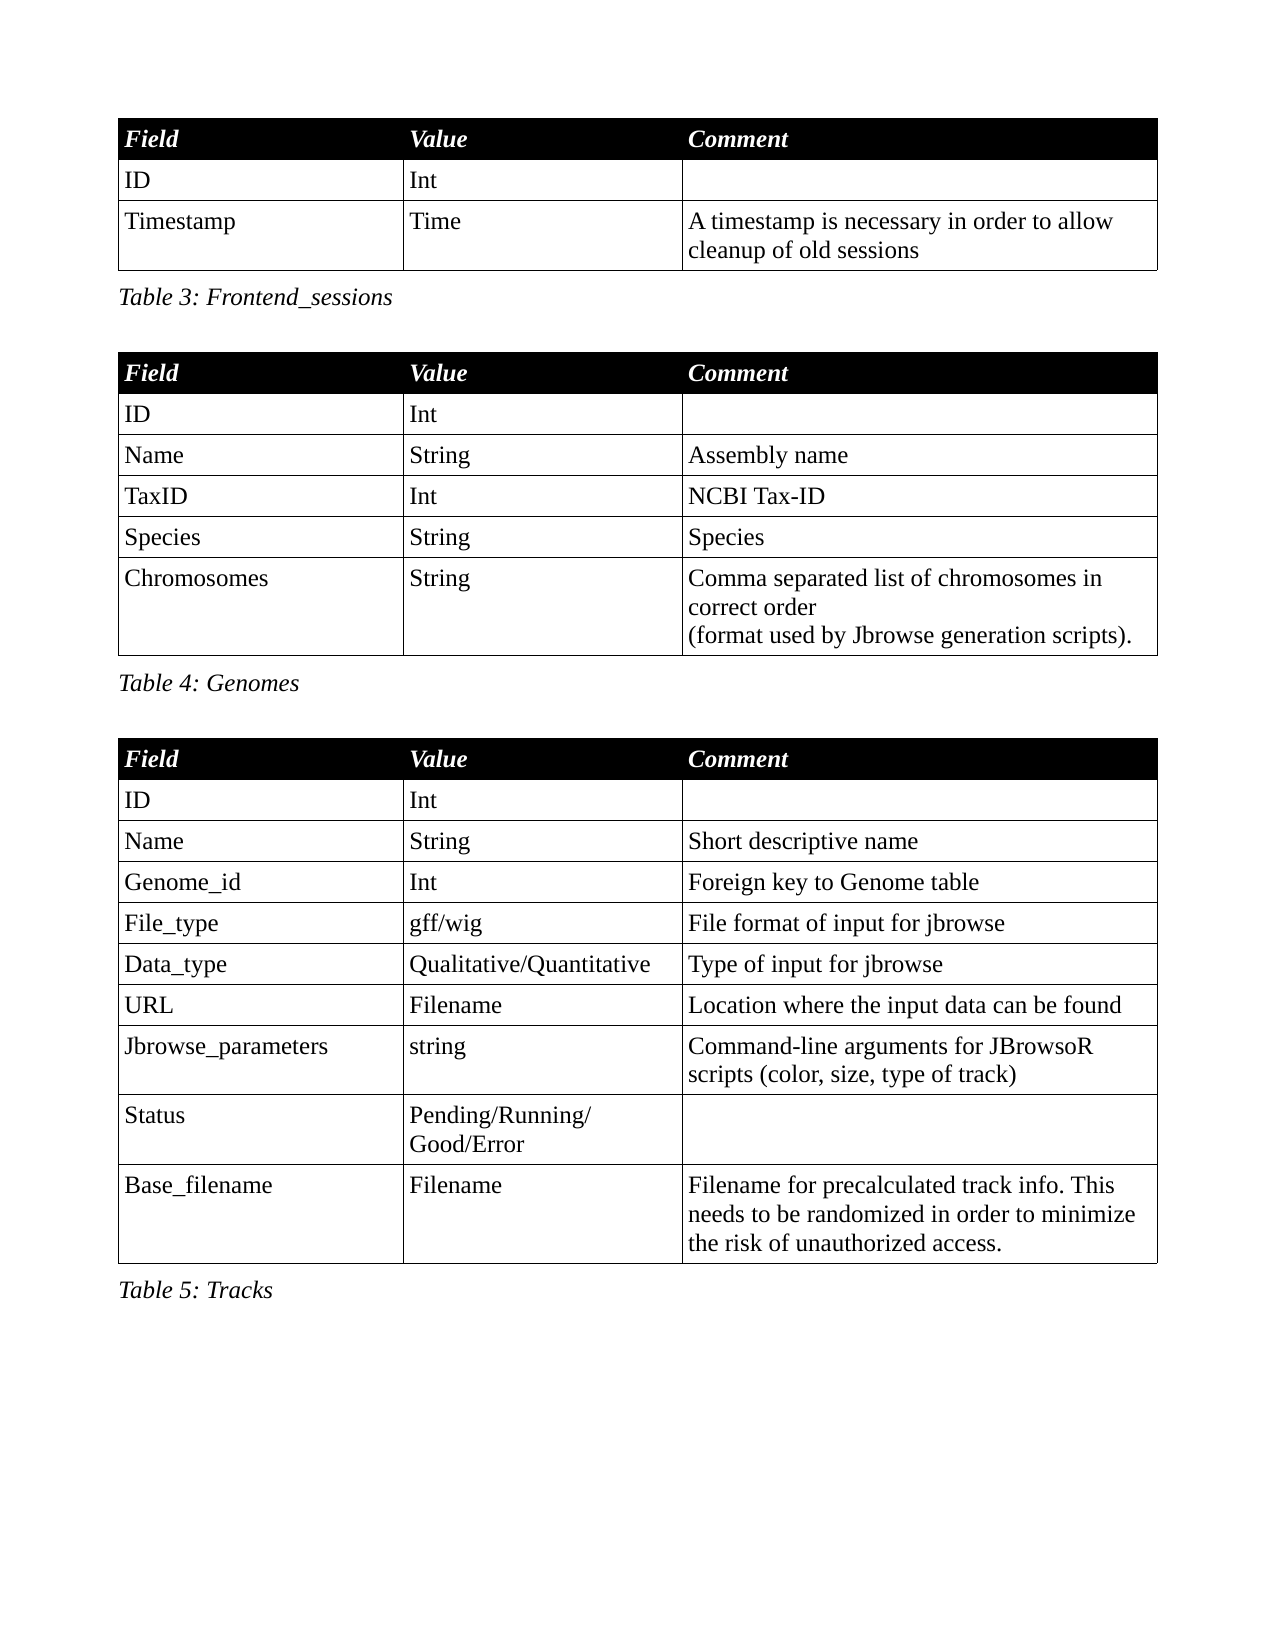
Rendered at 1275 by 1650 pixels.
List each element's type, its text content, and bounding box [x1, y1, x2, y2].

table_cell gff/wig [404, 903, 682, 943]
table_cell File format of input for jbrowse [683, 903, 1157, 943]
table_header Field [119, 739, 403, 779]
table_cell ID [119, 780, 403, 820]
table_cell ID [119, 394, 403, 434]
table_cell Command-line arguments for JBrowsoR scripts (color, size, type of track) [683, 1026, 1157, 1094]
table_cell Int [404, 476, 682, 516]
table_cell Status [119, 1095, 403, 1164]
table_cell NCBI Tax-ID [683, 476, 1157, 516]
table_cell Species [119, 517, 403, 557]
table_cell Assembly name [683, 435, 1157, 475]
table_cell File_type [119, 903, 403, 943]
table_cell URL [119, 985, 403, 1024]
table_cell String [404, 558, 682, 655]
table_cell Filename [404, 1165, 682, 1262]
table_cell [683, 160, 1157, 200]
table_cell Comma separated list of chromosomes in correct order (format used by Jbrowse generation scripts). [683, 558, 1157, 655]
table_cell Qualitative/Quantitative [404, 944, 682, 984]
table_header Field [119, 353, 403, 393]
table_cell String [404, 821, 682, 861]
table_cell Int [404, 160, 682, 200]
table_cell Timestamp [119, 201, 403, 270]
table_cell String [404, 517, 682, 557]
table_cell Name [119, 435, 403, 475]
table_cell Pending/Running/ Good/Error [404, 1095, 682, 1164]
table_cell Int [404, 862, 682, 902]
table_cell [683, 1095, 1157, 1164]
table_cell Filename [404, 985, 682, 1024]
table_cell Data_type [119, 944, 403, 984]
table_header Comment [683, 739, 1157, 779]
table_header Comment [683, 119, 1157, 159]
table_cell Int [404, 780, 682, 820]
text Table 4: Genomes [118, 668, 1157, 697]
table_header Comment [683, 353, 1157, 393]
table_cell Int [404, 394, 682, 434]
table_cell Short descriptive name [683, 821, 1157, 861]
table_cell TaxID [119, 476, 403, 516]
table_cell Location where the input data can be found [683, 985, 1157, 1024]
table_cell Filename for precalculated track info. This needs to be randomized in order to minimize the risk of unauthorized access. [683, 1165, 1157, 1262]
table_cell Jbrowse_parameters [119, 1026, 403, 1094]
table_header Value [404, 353, 682, 393]
table_cell [683, 780, 1157, 820]
table_header Value [404, 739, 682, 779]
table_cell Type of input for jbrowse [683, 944, 1157, 984]
table_cell Genome_id [119, 862, 403, 902]
table_cell Chromosomes [119, 558, 403, 655]
table_cell Base_filename [119, 1165, 403, 1262]
table_header Value [404, 119, 682, 159]
table_cell Name [119, 821, 403, 861]
table_header Field [119, 119, 403, 159]
table_cell string [404, 1026, 682, 1094]
text Table 5: Tracks [118, 1275, 1157, 1304]
table_cell [683, 394, 1157, 434]
table_cell String [404, 435, 682, 475]
text Table 3: Frontend_sessions [118, 282, 1157, 311]
table_cell ID [119, 160, 403, 200]
table_cell Foreign key to Genome table [683, 862, 1157, 902]
table_cell Species [683, 517, 1157, 557]
table_cell A timestamp is necessary in order to allow cleanup of old sessions [683, 201, 1157, 270]
table_cell Time [404, 201, 682, 270]
